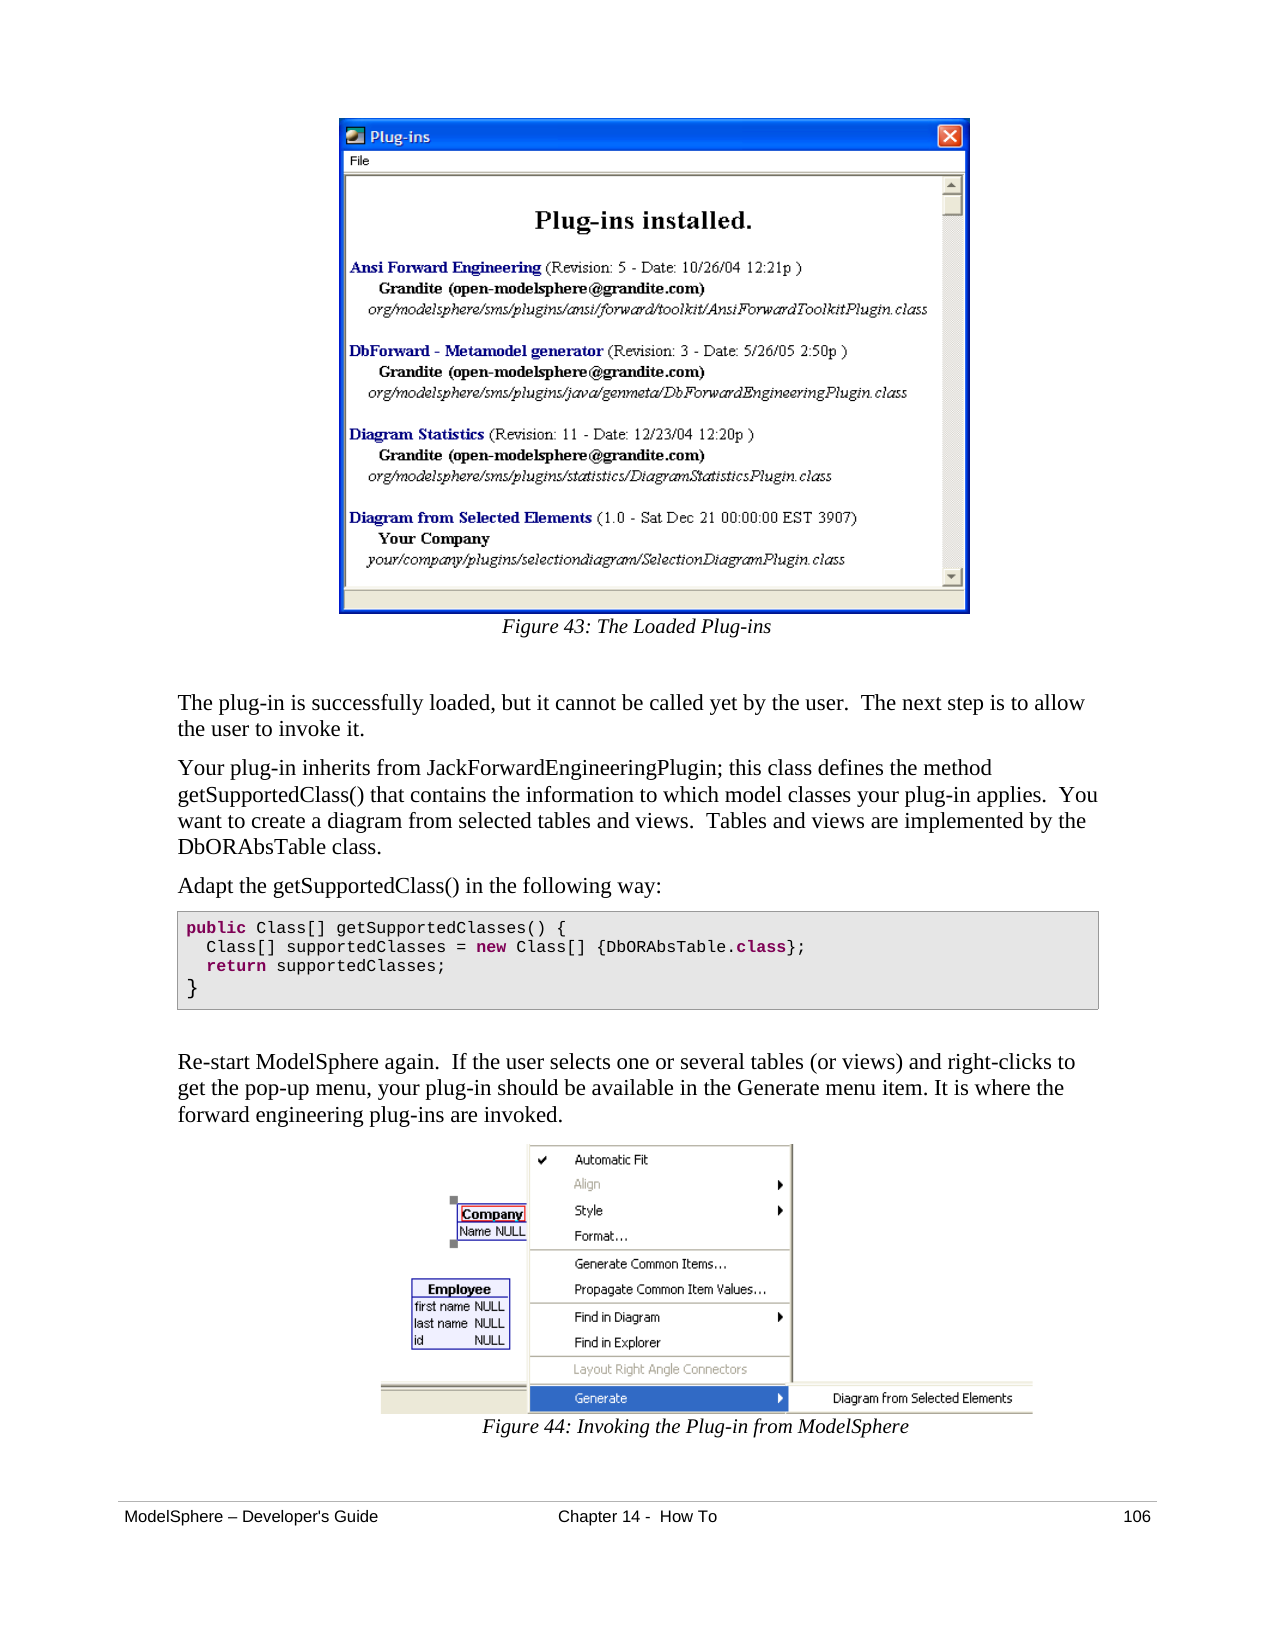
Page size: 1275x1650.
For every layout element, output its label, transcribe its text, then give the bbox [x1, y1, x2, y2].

text Re-start ModelSphere again. If the user selects one or several tables (or views) and right-clicks to get the pop-up menu, your plug-in should be available in the Generate menu item. It is where the forward engineering plug-ins are invoked. [177, 1048, 1109, 1127]
text The plug-in is successfully loaded, but it cannot be called yet by the user. The next step is to allow the user to invoke it. [177, 689, 1109, 742]
picture [380, 1144, 1033, 1414]
text Figure 43: The Loaded Plug-ins [118, 614, 1157, 638]
picture [339, 118, 970, 614]
text return supportedClasses; [178, 949, 1098, 968]
text Your plug-in inherits from JackForwardEngineeringPlugin; this class defines the method getSupportedClass() that contains the information to which model classes your plug-in applies. You want to create a diagram from selected tables and views. Tables and views are implemented by the DbORAbsTable class. [177, 754, 1109, 860]
text Class[] supportedClasses = new Class[] {DbORAbsTable.class}; [178, 930, 1098, 949]
text Figure 44: Invoking the Plug-in from ModelSphere [236, 1414, 1157, 1438]
text } [178, 968, 1098, 1009]
text public Class[] getSupportedClasses() { [178, 912, 1098, 930]
text Adapt the getSupportedClass() in the following way: [177, 872, 1109, 899]
